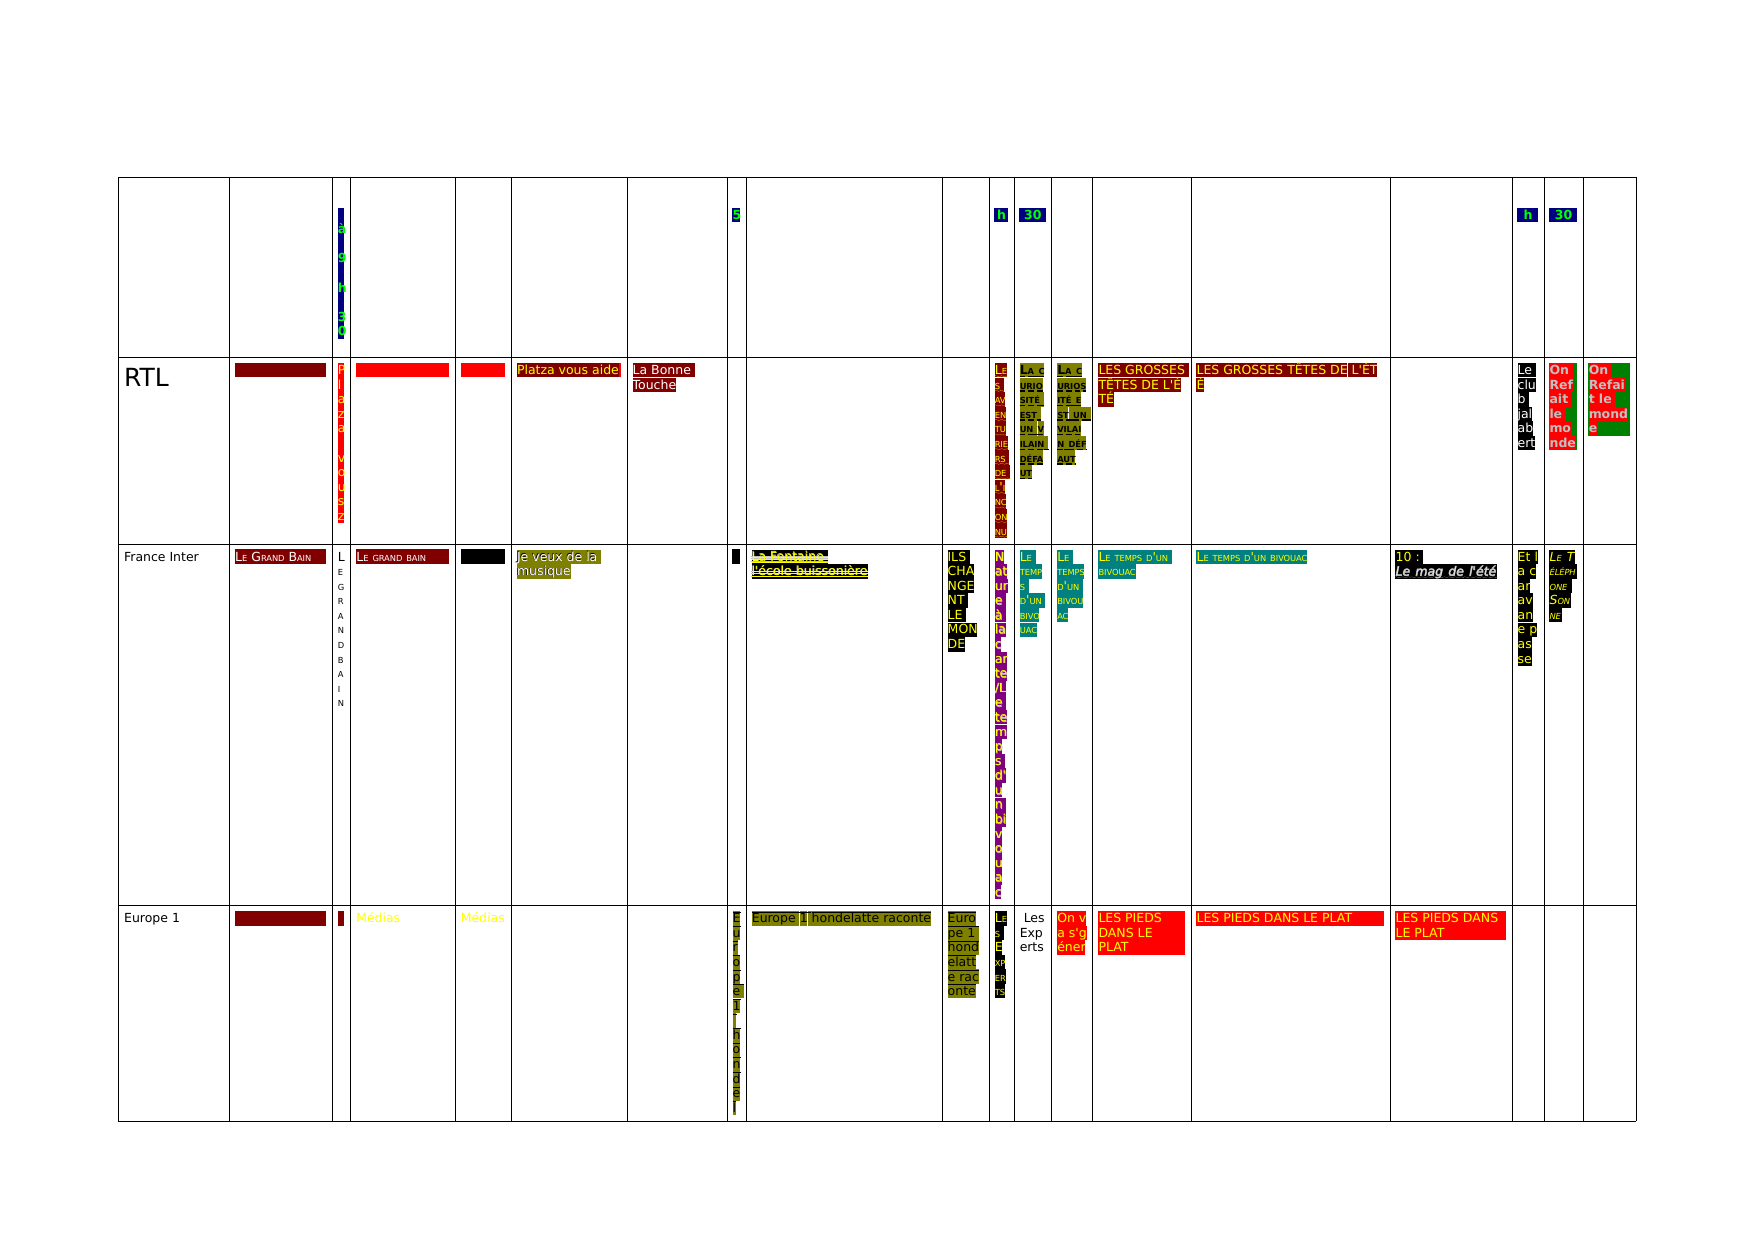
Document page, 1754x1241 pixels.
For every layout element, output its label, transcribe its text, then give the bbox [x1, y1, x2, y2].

table_header [943, 178, 989, 357]
table_header [456, 178, 511, 357]
table_header h [1513, 178, 1544, 357]
table_cell Les Experts [990, 906, 1014, 1121]
table_header [1093, 178, 1191, 357]
table_cell Ils changent le monde [943, 545, 989, 905]
table_cell [1545, 906, 1583, 1121]
table_header [230, 178, 332, 357]
table_cell Médias [351, 906, 455, 1121]
table_header à 9 h 30 [333, 178, 350, 357]
table_cell Les Grosses têtes de l'été [1093, 358, 1191, 544]
table_cell Médias [456, 906, 511, 1121]
table_cell Europe 1 hondelatte raconte [943, 906, 989, 1121]
table_cell Et la caravane passe [1513, 545, 1544, 905]
table_cell Europe 1 hondelatte raconte [747, 906, 942, 1121]
table_cell Le grand bain [351, 545, 455, 905]
table_cell Les aventuriers de l'inconnu [990, 358, 1014, 544]
table_cell [456, 358, 511, 544]
table_cell La curiosité est un vilain défaut [1015, 358, 1051, 544]
table_cell [1391, 358, 1512, 544]
table_cell [1584, 906, 1636, 1121]
table_cell On va s'géner [1052, 906, 1092, 1121]
table_cell Europe 1 [119, 906, 229, 1121]
table_header [747, 178, 942, 357]
table_cell Platza vous aide [512, 358, 627, 544]
table_header [512, 178, 627, 357]
table_cell Le temps d'un bivouac [1052, 545, 1092, 905]
table_cell [628, 906, 727, 1121]
table_header 5 [728, 178, 746, 357]
table_cell Les pieds dans le plat [1192, 906, 1390, 1121]
table_cell RTL [119, 358, 229, 544]
table_cell Plaza vous z [333, 358, 350, 544]
table_cell La curiosité est un vilain défaut [1052, 358, 1092, 544]
table_cell 10 : Le mag de l'été [1391, 545, 1512, 905]
table_cell Le Grand Bain [230, 545, 332, 905]
table_cell Le temps d'un bivouac [1015, 545, 1051, 905]
table_cell Les Grosses têtes de l'été [1192, 358, 1390, 544]
table_cell [1584, 545, 1636, 905]
table_cell Les pieds dans le plat [1391, 906, 1512, 1121]
table_cell [943, 358, 989, 544]
table_cell France Inter [119, 545, 229, 905]
table_cell [512, 906, 627, 1121]
table_header [1584, 178, 1636, 357]
table_cell Les pieds dans le plat [1093, 906, 1191, 1121]
table_cell Europe 1 hondel [728, 906, 746, 1121]
table_cell [728, 545, 746, 905]
table_cell [230, 906, 332, 1121]
table_header h [990, 178, 1014, 357]
table_header [628, 178, 727, 357]
table_cell [728, 358, 746, 544]
table_header [351, 178, 455, 357]
table_cell [628, 545, 727, 905]
table_cell La Bonne Touche [628, 358, 727, 544]
table_cell [333, 906, 350, 1121]
table_cell On Refait le monde [1545, 358, 1583, 544]
table_cell Les Experts [1015, 906, 1051, 1121]
table_cell [230, 358, 332, 544]
table_header [1391, 178, 1512, 357]
table_cell [747, 358, 942, 544]
table_cell [351, 358, 455, 544]
table_cell Nature à la carte/Le temps d'un bivouac [990, 545, 1014, 905]
table_header [1052, 178, 1092, 357]
table_cell [1513, 906, 1544, 1121]
table_header [119, 178, 229, 357]
table_cell Je veux de la musique [512, 545, 627, 905]
table_cell On Refait le monde [1584, 358, 1636, 544]
table_cell Le club jalabert [1513, 358, 1544, 544]
table_cell Le Téléphone Sonne [1545, 545, 1583, 905]
table_cell Le grand bain [333, 545, 350, 905]
table_cell [456, 545, 511, 905]
table_header [1192, 178, 1390, 357]
table_header 30 [1015, 178, 1051, 357]
table_cell Le temps d'un bivouac [1192, 545, 1390, 905]
table_cell Le temps d'un bivouac [1093, 545, 1191, 905]
table_cell La Fontaine l'école buissonière [747, 545, 942, 905]
table_header 30 [1545, 178, 1583, 357]
